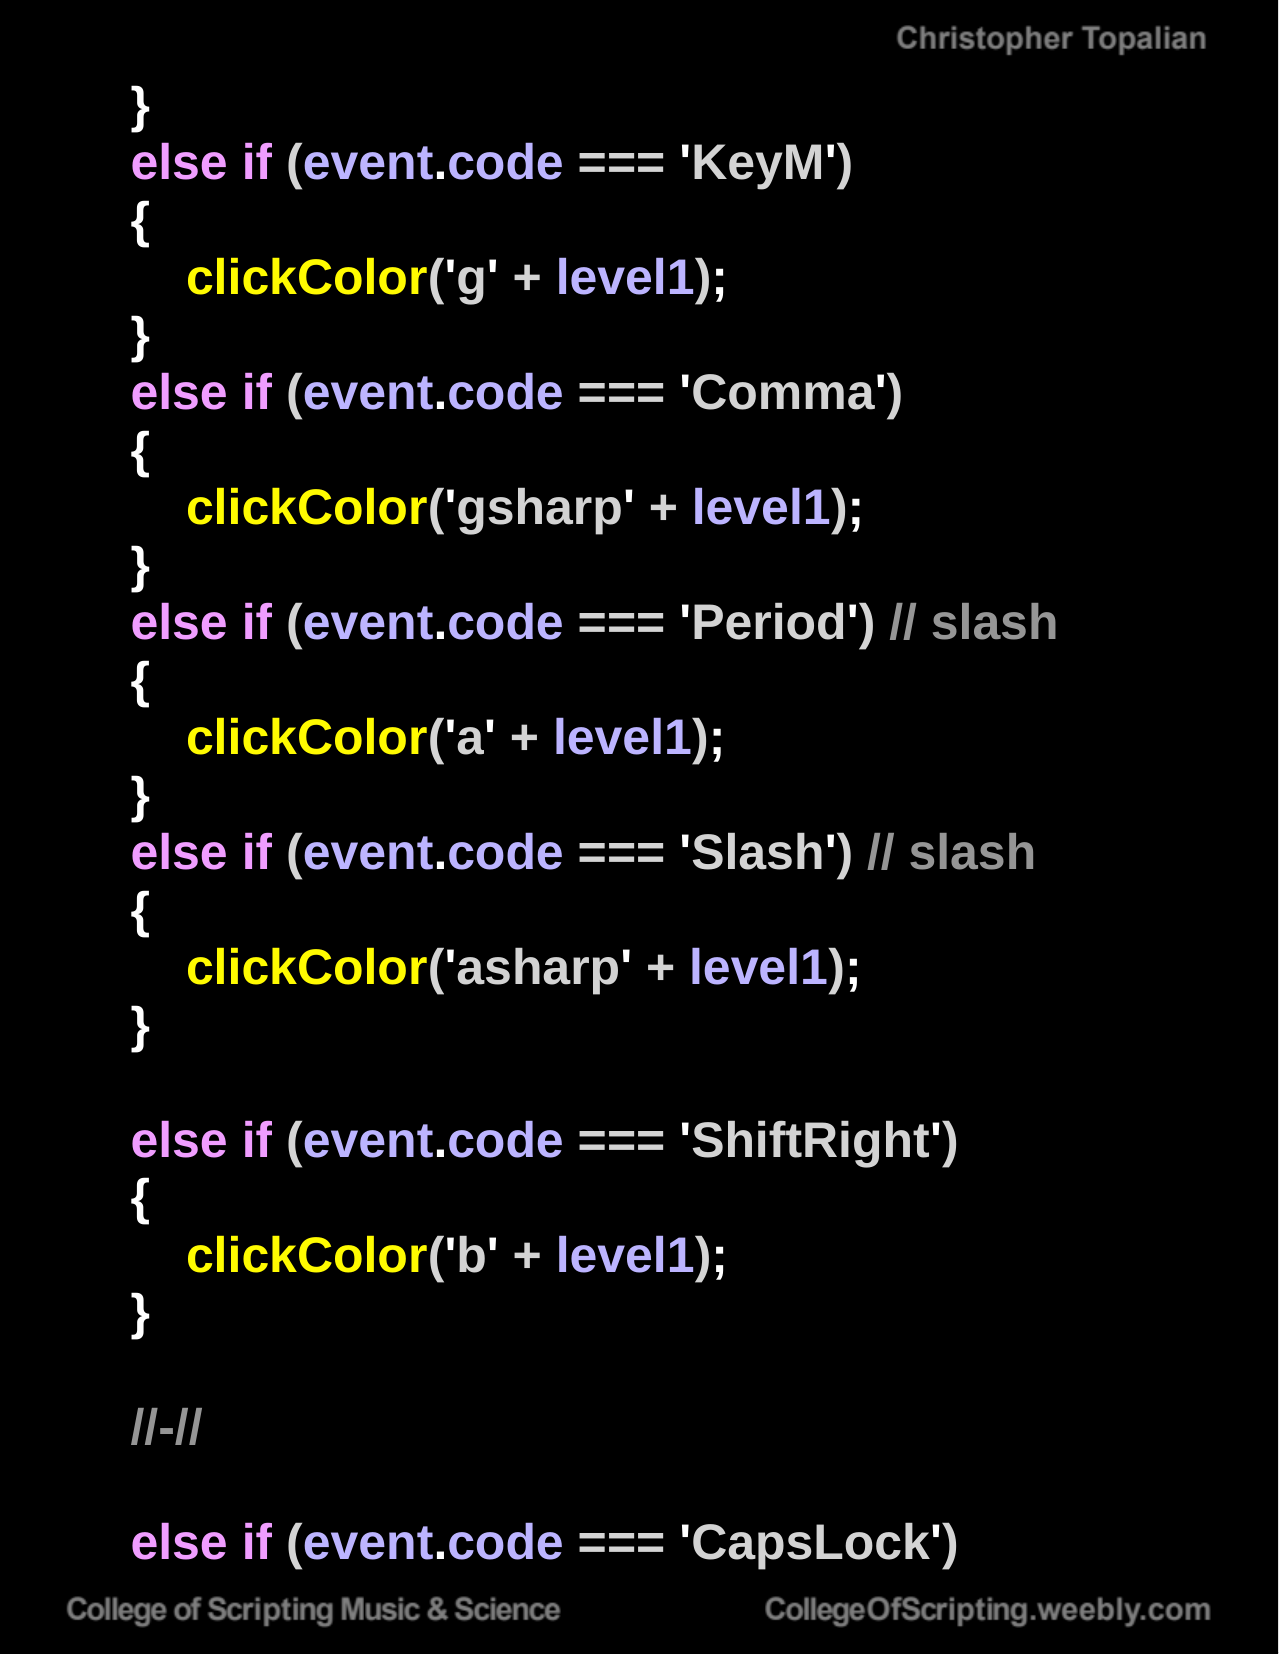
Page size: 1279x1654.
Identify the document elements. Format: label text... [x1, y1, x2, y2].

text else if (event.code === 'Period') // slash [75, 592, 1203, 650]
text } [75, 1282, 1203, 1340]
text else if (event.code === 'Slash') // slash [75, 822, 1203, 880]
text { [75, 190, 1203, 247]
text { [75, 880, 1203, 937]
text clickColor('b' + level1); [75, 1225, 1203, 1282]
text else if (event.code === 'CapsLock') [75, 1512, 1203, 1570]
text } [75, 305, 1203, 362]
text clickColor('gsharp' + level1); [75, 477, 1203, 535]
text } [75, 535, 1203, 592]
text clickColor('a' + level1); [75, 707, 1203, 765]
text } [75, 995, 1203, 1052]
text { [75, 650, 1203, 707]
text { [75, 420, 1203, 477]
text clickColor('g' + level1); [75, 247, 1203, 305]
text { [75, 1167, 1203, 1225]
text else if (event.code === 'KeyM') [75, 132, 1203, 190]
text else if (event.code === 'ShiftRight') [75, 1110, 1203, 1167]
text } [75, 765, 1203, 822]
text clickColor('asharp' + level1); [75, 937, 1203, 995]
text } [75, 75, 1203, 132]
text //-// [75, 1397, 1203, 1455]
text else if (event.code === 'Comma') [75, 362, 1203, 420]
